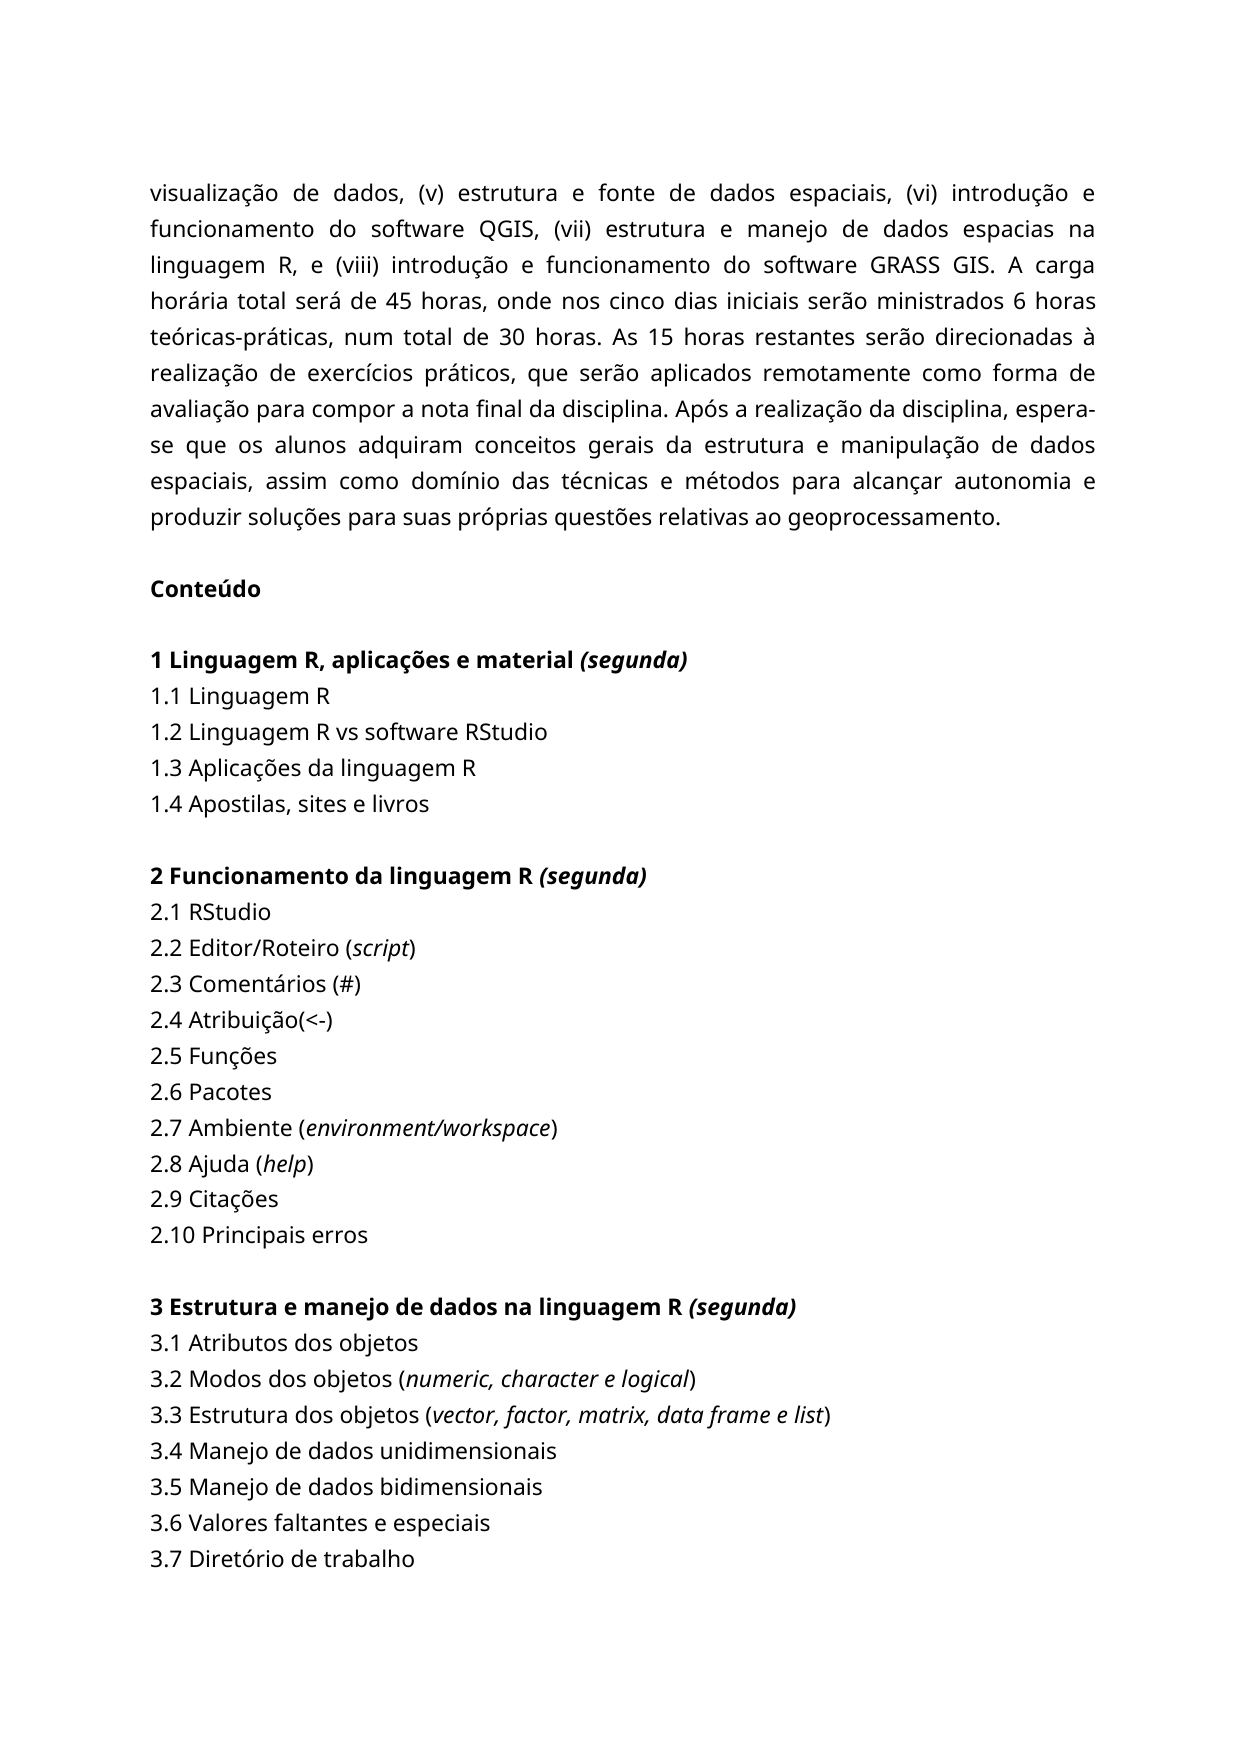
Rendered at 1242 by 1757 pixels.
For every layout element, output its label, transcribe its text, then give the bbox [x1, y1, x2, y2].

text 2.2 Editor/Roteiro (script) [150, 932, 1097, 963]
text 2 Funcionamento da linguagem R (segunda) [150, 860, 1097, 891]
text 2.7 Ambiente (environment/workspace) [150, 1112, 1097, 1143]
text 2.1 RStudio [150, 896, 1097, 927]
text 2.3 Comentários (#) [150, 968, 1097, 999]
text 3.4 Manejo de dados unidimensionais [150, 1435, 1097, 1466]
text 3.1 Atributos dos objetos [150, 1327, 1097, 1358]
text 1.3 Aplicações da linguagem R [150, 752, 1097, 783]
text 1 Linguagem R, aplicações e material (segunda) [150, 644, 1097, 676]
text 2.5 Funções [150, 1040, 1097, 1071]
text 1.1 Linguagem R [150, 680, 1097, 712]
text 3.6 Valores faltantes e especiais [150, 1507, 1097, 1538]
text 1.4 Apostilas, sites e livros [150, 788, 1097, 819]
text 2.6 Pacotes [150, 1076, 1097, 1107]
text 1.2 Linguagem R vs software RStudio [150, 716, 1097, 747]
text Conteúdo [150, 572, 1097, 604]
text visualização de dados, (v) estrutura e fonte de dados espaciais, (vi) introdução e funcionamento do software QGIS, (vii) estrutura e manejo de dados espacias na linguagem R, e (viii) introdução e funcionamento do software GRASS GIS. A carga horária total será de 45 horas, onde nos cinco dias iniciais serão ministrados 6 horas teóricas-práticas, num total de 30 horas. As 15 horas restantes serão direcionadas à realização de exercícios práticos, que serão aplicados remotamente como forma de avaliação para compor a nota final da disciplina. Após a realização da disciplina, espera-se que os alunos adquiram conceitos gerais da estrutura e manipulação de dados espaciais, assim como domínio das técnicas e métodos para alcançar autonomia e produzir soluções para suas próprias questões relativas ao geoprocessamento. [150, 177, 1097, 532]
text 2.4 Atribuição(<-) [150, 1004, 1097, 1035]
text 3 Estrutura e manejo de dados na linguagem R (segunda) [150, 1291, 1097, 1322]
text 3.7 Diretório de trabalho [150, 1543, 1097, 1574]
text 2.9 Citações [150, 1183, 1097, 1215]
text 3.2 Modos dos objetos (numeric, character e logical) [150, 1363, 1097, 1394]
text 2.8 Ajuda (help) [150, 1147, 1097, 1179]
text 2.10 Principais erros [150, 1219, 1097, 1251]
text 3.5 Manejo de dados bidimensionais [150, 1471, 1097, 1502]
text 3.3 Estrutura dos objetos (vector, factor, matrix, data frame e list) [150, 1399, 1097, 1430]
